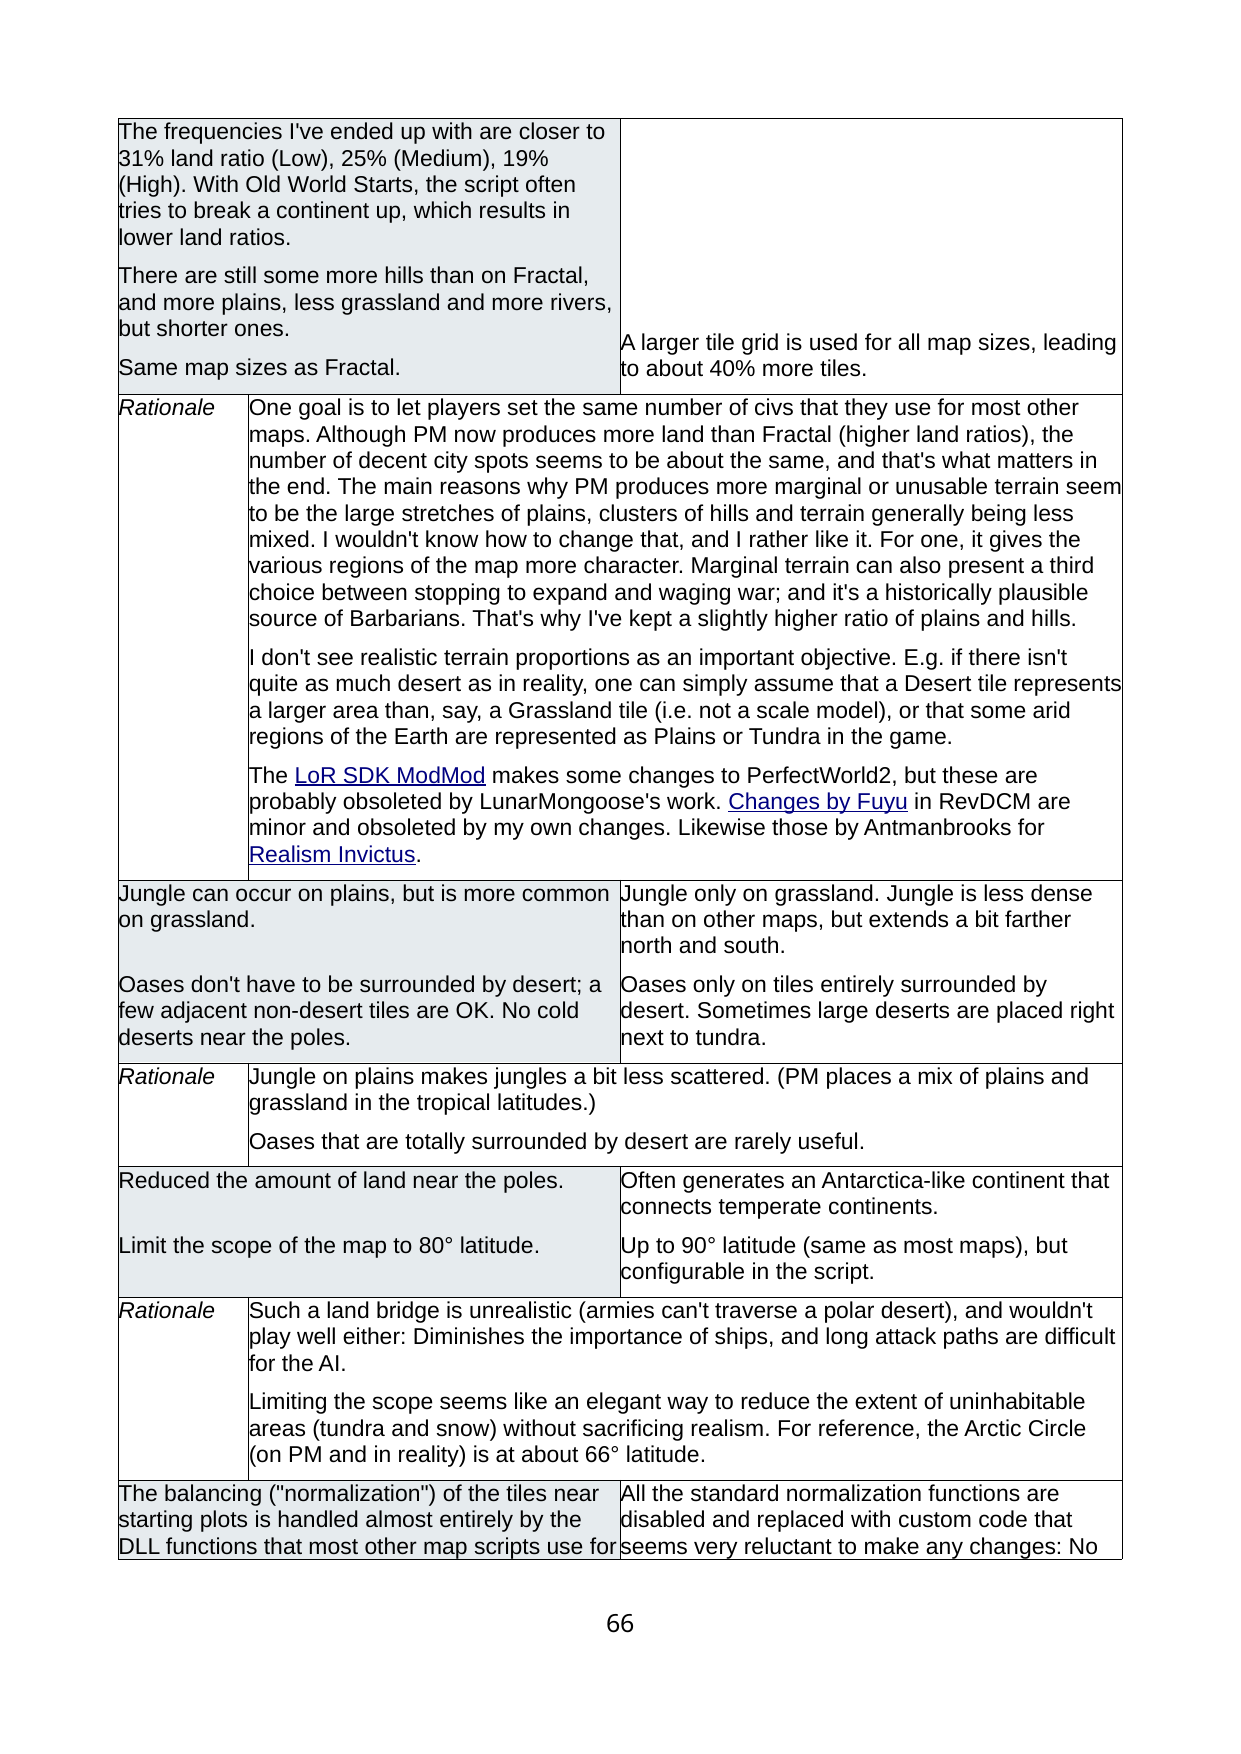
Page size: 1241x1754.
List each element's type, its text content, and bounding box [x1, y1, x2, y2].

table_cell The frequencies I've ended up with are closer to 31% land ratio (Low), 25% (Medium), 19% (High). With Old World Starts, the script often tries to break a continent up, which results in lower land ratios. There are still some more hills than on Fractal, and more plains, less grassland and more rivers, but shorter ones. Same map sizes as Fractal. [119, 119, 620, 394]
table_cell The balancing ("normalization") of the tiles near starting plots is handled almost entirely by the DLL functions that most other map scripts use for [119, 1481, 620, 1559]
table_cell Rationale [119, 395, 248, 879]
table_cell Such a land bridge is unrealistic (armies can't traverse a polar desert), and wouldn't play well either: Diminishes the importance of ships, and long attack paths are difficult for the AI. Limiting the scope seems like an elegant way to reduce the extent of uninhabitable areas (tundra and snow) without sacrificing realism. For reference, the Arctic Circle (on PM and in reality) is at about 66° latitude. [249, 1298, 1122, 1480]
table_cell All the standard normalization functions are disabled and replaced with custom code that seems very reluctant to make any changes: No [621, 1481, 1122, 1559]
table_cell Reduced the amount of land near the poles. Limit the scope of the map to 80° latitude. [119, 1167, 620, 1297]
table_cell Jungle on plains makes jungles a bit less scattered. (PM places a mix of plains and grassland in the tropical latitudes.) Oases that are totally surrounded by desert are rarely useful. [249, 1064, 1122, 1166]
table_cell Jungle can occur on plains, but is more common on grassland. Oases don't have to be surrounded by desert; a few adjacent non-desert tiles are OK. No cold deserts near the poles. [119, 881, 620, 1062]
table_cell A larger tile grid is used for all map sizes, leading to about 40% more tiles. [621, 119, 1122, 394]
table_cell One goal is to let players set the same number of civs that they use for most other maps. Although PM now produces more land than Fractal (higher land ratios), the number of decent city spots seems to be about the same, and that's what matters in the end. The main reasons why PM produces more marginal or unusable terrain seem to be the large stretches of plains, clusters of hills and terrain generally being less mixed. I wouldn't know how to change that, and I rather like it. For one, it gives the various regions of the map more character. Marginal terrain can also present a third choice between stopping to expand and waging war; and it's a historically plausible source of Barbarians. That's why I've kept a slightly higher ratio of plains and hills. I don't see realistic terrain proportions as an important objective. E.g. if there isn't quite as much desert as in reality, one can simply assume that a Desert tile represents a larger area than, say, a Grassland tile (i.e. not a scale model), or that some arid regions of the Earth are represented as Plains or Tundra in the game. The LoR SDK ModMod makes some changes to PerfectWorld2, but these are probably obsoleted by LunarMongoose's work. Changes by Fuyu in RevDCM are minor and obsoleted by my own changes. Likewise those by Antmanbrooks for Realism Invictus. [249, 395, 1122, 879]
table_cell Rationale [119, 1064, 248, 1166]
table_cell Jungle only on grassland. Jungle is less dense than on other maps, but extends a bit farther north and south. Oases only on tiles entirely surrounded by desert. Sometimes large deserts are placed right next to tundra. [621, 881, 1122, 1062]
table_cell Often generates an Antarctica-like continent that connects temperate continents. Up to 90° latitude (same as most maps), but configurable in the script. [621, 1167, 1122, 1297]
table_cell Rationale [119, 1298, 248, 1480]
